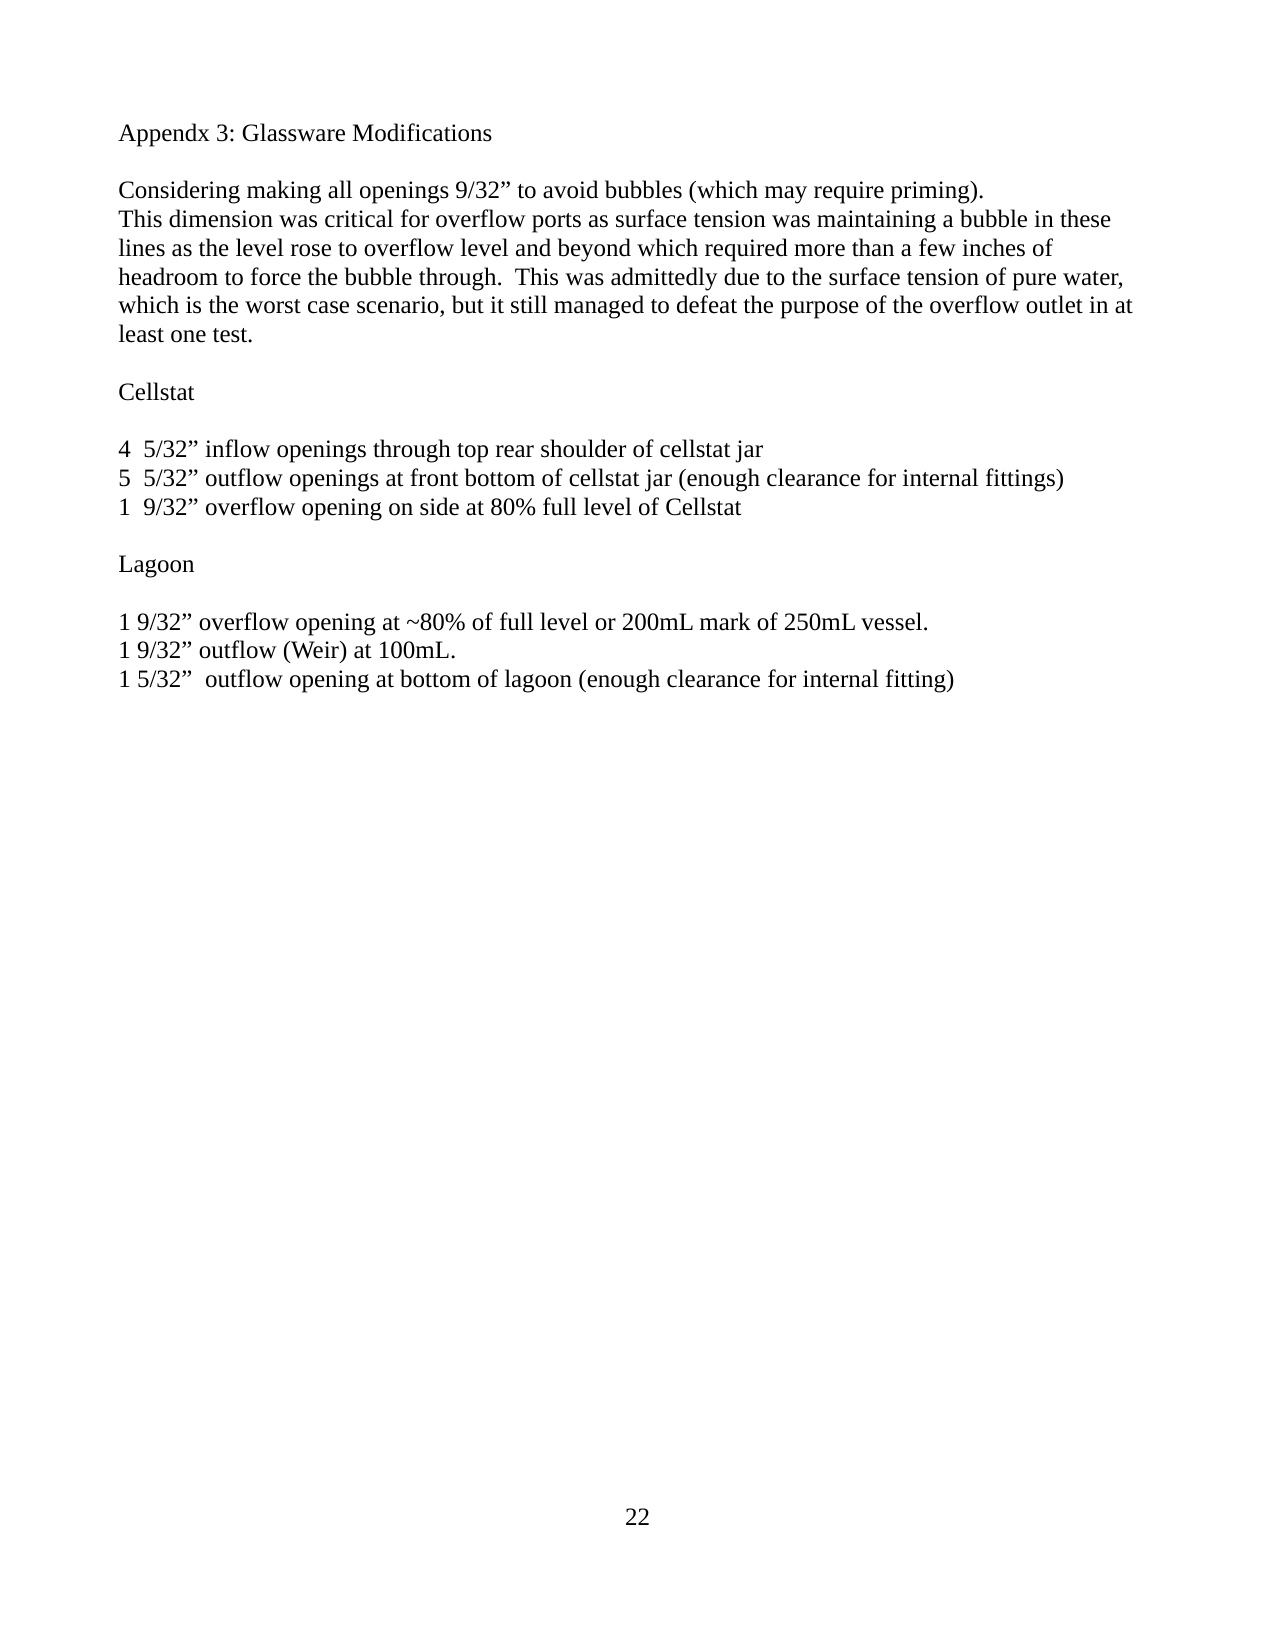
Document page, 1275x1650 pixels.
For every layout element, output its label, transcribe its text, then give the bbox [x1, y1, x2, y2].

text 5 5/32” outflow openings at front bottom of cellstat jar (enough clearance for internal fittings) [118, 463, 1157, 492]
text Cellstat [118, 377, 1157, 406]
text 1 9/32” outflow (Weir) at 100mL. [118, 636, 1157, 664]
text Considering making all openings 9/32” to avoid bubbles (which may require priming). [118, 176, 1157, 204]
text Lagoon [118, 549, 1157, 578]
text 1 9/32” overflow opening on side at 80% full level of Cellstat [118, 492, 1157, 521]
text 4 5/32” inflow openings through top rear shoulder of cellstat jar [118, 434, 1157, 463]
text 1 9/32” overflow opening at ~80% of full level or 200mL mark of 250mL vessel. [118, 607, 1157, 636]
text Appendx 3: Glassware Modifications [118, 118, 1157, 147]
text This dimension was critical for overflow ports as surface tension was maintaining a bubble in these lines as the level rose to overflow level and beyond which required more than a few inches of headroom to force the bubble through. This was admittedly due to the surface tension of pure water, which is the worst case scenario, but it still managed to defeat the purpose of the overflow outlet in at least one test. [118, 204, 1157, 348]
text 1 5/32” outflow opening at bottom of lagoon (enough clearance for internal fitting) [118, 664, 1157, 693]
